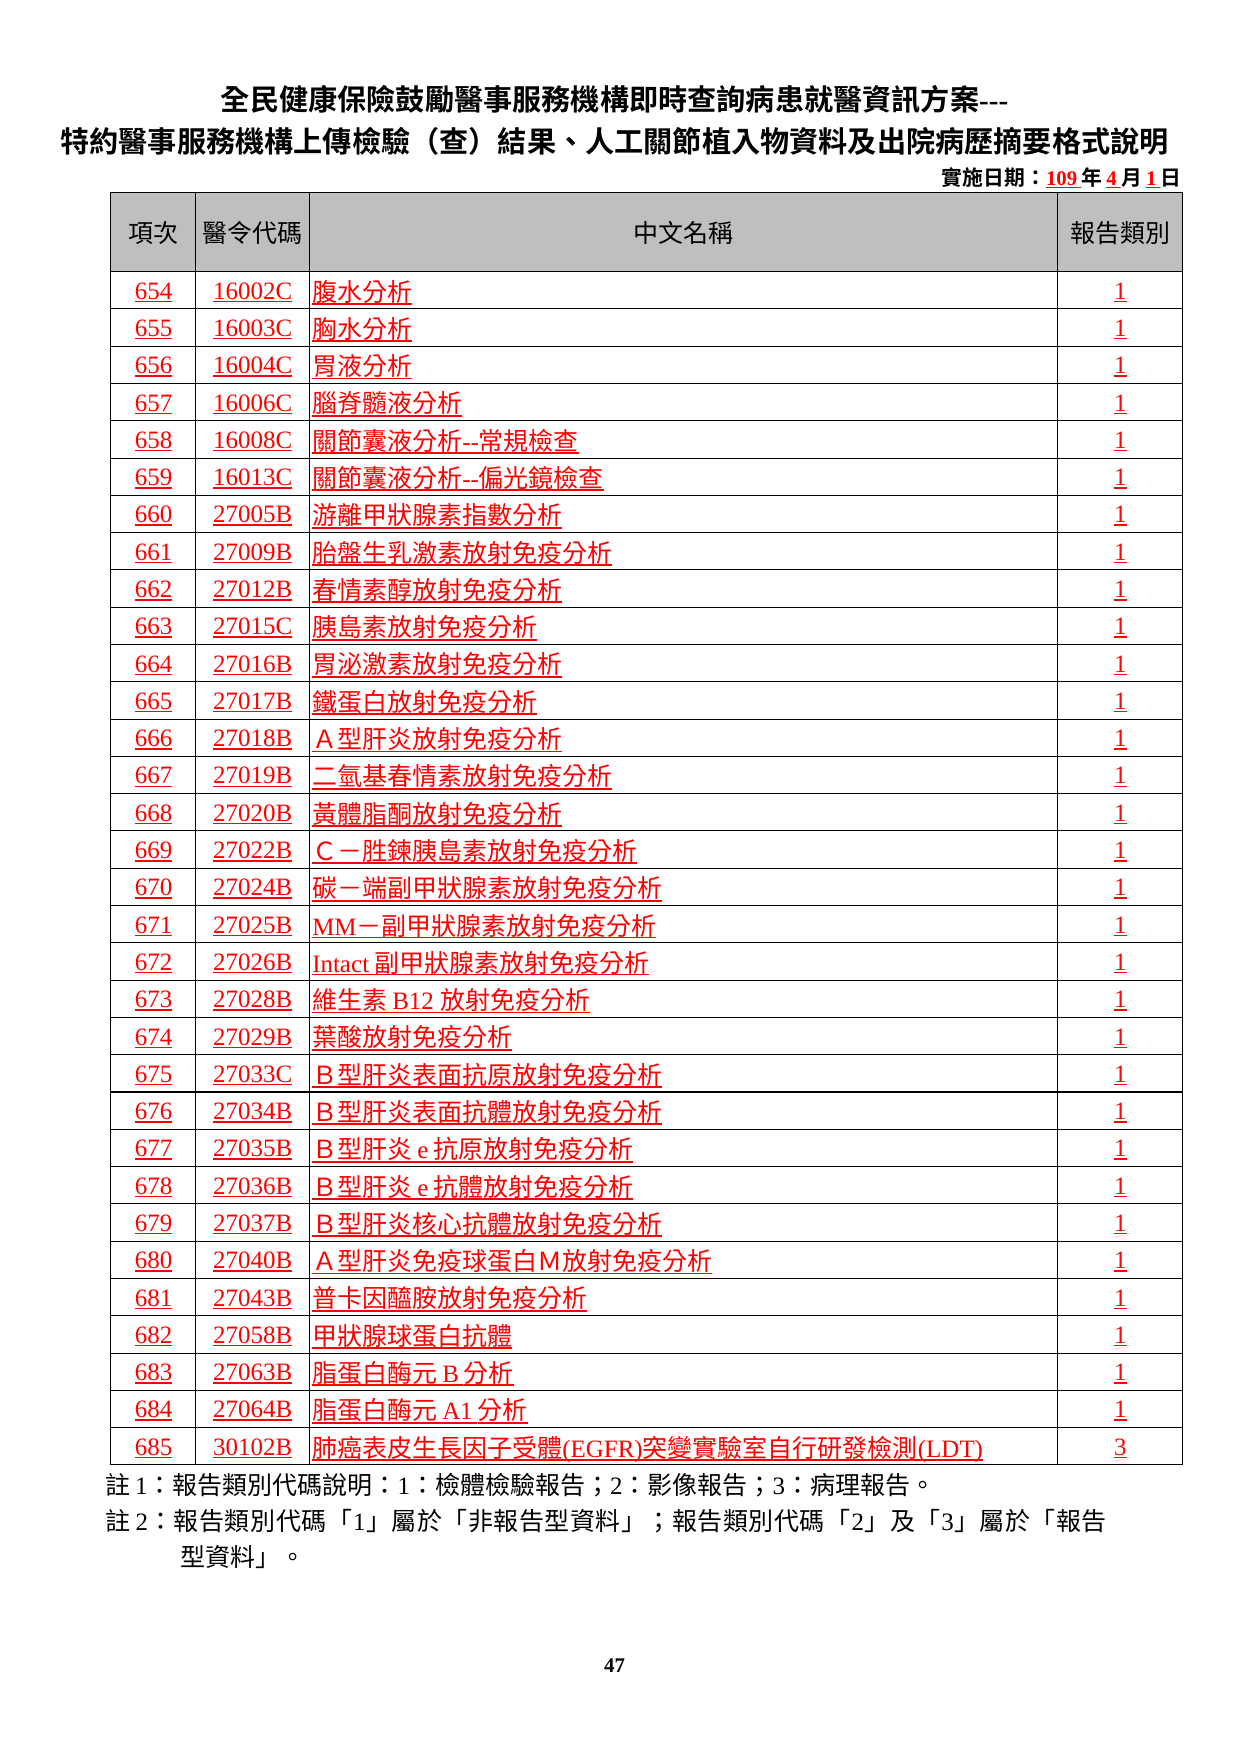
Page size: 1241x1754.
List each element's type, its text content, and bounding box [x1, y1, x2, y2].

table_cell 1 [1058, 794, 1182, 830]
table_cell 碳－端副甲狀腺素放射免疫分析 [310, 869, 1057, 905]
table_cell 脂蛋白酶元B分析 [310, 1354, 1057, 1390]
table_cell 27015C [196, 608, 309, 644]
table_cell 16013C [196, 459, 309, 495]
table_cell 1 [1058, 1055, 1182, 1091]
table_cell 27064B [196, 1391, 309, 1427]
table_cell 664 [111, 645, 195, 681]
table_cell 1 [1058, 831, 1182, 868]
table_cell 1 [1058, 459, 1182, 495]
table_cell 1 [1058, 1018, 1182, 1054]
table_cell Ａ型肝炎免疫球蛋白Ｍ放射免疫分析 [310, 1242, 1057, 1278]
table_cell 1 [1058, 272, 1182, 308]
table_cell 27037B [196, 1204, 309, 1241]
table_cell 1 [1058, 608, 1182, 644]
table_cell 1 [1058, 720, 1182, 756]
table_cell 1 [1058, 1167, 1182, 1203]
table_cell 676 [111, 1093, 195, 1129]
table_cell 27024B [196, 869, 309, 905]
table_cell 脂蛋白酶元A1分析 [310, 1391, 1057, 1427]
table_cell 27005B [196, 496, 309, 532]
table_cell 684 [111, 1391, 195, 1427]
table_cell 681 [111, 1279, 195, 1315]
table_cell 1 [1058, 981, 1182, 1017]
table_cell 663 [111, 608, 195, 644]
table_cell Ｂ型肝炎核心抗體放射免疫分析 [310, 1204, 1057, 1241]
table_cell 27036B [196, 1167, 309, 1203]
table_cell 1 [1058, 1316, 1182, 1352]
table_cell 16006C [196, 384, 309, 420]
table_cell 關節囊液分析--偏光鏡檢查 [310, 459, 1057, 495]
table_cell 1 [1058, 1391, 1182, 1427]
table_cell 27009B [196, 533, 309, 569]
table_cell 葉酸放射免疫分析 [310, 1018, 1057, 1054]
table_cell 657 [111, 384, 195, 420]
table_cell 27022B [196, 831, 309, 868]
table_cell 27034B [196, 1093, 309, 1129]
table_cell 27019B [196, 757, 309, 793]
table_cell Ｂ型肝炎表面抗體放射免疫分析 [310, 1093, 1057, 1129]
table_cell 670 [111, 869, 195, 905]
table_cell 1 [1058, 570, 1182, 607]
table_cell 春情素醇放射免疫分析 [310, 570, 1057, 607]
table_cell 27012B [196, 570, 309, 607]
table_cell 672 [111, 943, 195, 979]
table_cell 677 [111, 1130, 195, 1166]
table_cell Ａ型肝炎放射免疫分析 [310, 720, 1057, 756]
table_cell 胎盤生乳激素放射免疫分析 [310, 533, 1057, 569]
table_cell 654 [111, 272, 195, 308]
table_cell 666 [111, 720, 195, 756]
table_cell 甲狀腺球蛋白抗體 [310, 1316, 1057, 1352]
text 註2：報告類別代碼「1」屬於「非報告型資料」；報告類別代碼「2」及「3」屬於「報告型資料」。 [105, 1502, 1107, 1574]
table_cell 二氫基春情素放射免疫分析 [310, 757, 1057, 793]
table_cell 660 [111, 496, 195, 532]
table_cell 673 [111, 981, 195, 1017]
table_cell 655 [111, 309, 195, 346]
table_cell 680 [111, 1242, 195, 1278]
table_cell 胸水分析 [310, 309, 1057, 346]
table_cell 685 [111, 1428, 195, 1464]
table_cell 1 [1058, 309, 1182, 346]
table_cell 維生素B12 放射免疫分析 [310, 981, 1057, 1017]
table_cell 27035B [196, 1130, 309, 1166]
table_cell 665 [111, 682, 195, 718]
table_cell 1 [1058, 1242, 1182, 1278]
table_cell 679 [111, 1204, 195, 1241]
table_cell 27018B [196, 720, 309, 756]
table_header 醫令代碼 [196, 193, 309, 271]
table_cell 678 [111, 1167, 195, 1203]
table_cell 27028B [196, 981, 309, 1017]
table_cell 656 [111, 347, 195, 383]
table_cell 3 [1058, 1428, 1182, 1464]
table_cell 1 [1058, 943, 1182, 979]
table_cell 668 [111, 794, 195, 830]
table_header 中文名稱 [310, 193, 1057, 271]
table_cell 683 [111, 1354, 195, 1390]
table_cell 黃體脂酮放射免疫分析 [310, 794, 1057, 830]
table_cell 1 [1058, 496, 1182, 532]
table_cell Intact副甲狀腺素放射免疫分析 [310, 943, 1057, 979]
table_cell 1 [1058, 682, 1182, 718]
table_cell 27026B [196, 943, 309, 979]
table_cell 667 [111, 757, 195, 793]
table_cell 肺癌表皮生長因子受體(EGFR)突變實驗室自行研發檢測(LDT) [310, 1428, 1057, 1464]
table_cell 胰島素放射免疫分析 [310, 608, 1057, 644]
table_cell 胃泌激素放射免疫分析 [310, 645, 1057, 681]
table_cell 1 [1058, 1279, 1182, 1315]
table_cell 腦脊髓液分析 [310, 384, 1057, 420]
table_cell MM－副甲狀腺素放射免疫分析 [310, 906, 1057, 942]
table_cell Ｃ－胜鍊胰島素放射免疫分析 [310, 831, 1057, 868]
table_cell 659 [111, 459, 195, 495]
table_cell 27020B [196, 794, 309, 830]
table_cell 1 [1058, 533, 1182, 569]
table_cell 1 [1058, 645, 1182, 681]
table_cell Ｂ型肝炎e抗體放射免疫分析 [310, 1167, 1057, 1203]
table_cell 1 [1058, 347, 1182, 383]
table_cell 669 [111, 831, 195, 868]
table_cell 27063B [196, 1354, 309, 1390]
table_cell Ｂ型肝炎表面抗原放射免疫分析 [310, 1055, 1057, 1091]
table_cell Ｂ型肝炎e抗原放射免疫分析 [310, 1130, 1057, 1166]
table_header 項次 [111, 193, 195, 271]
table_cell 675 [111, 1055, 195, 1091]
table_cell 16008C [196, 421, 309, 457]
table_cell 1 [1058, 757, 1182, 793]
table_cell 關節囊液分析--常規檢查 [310, 421, 1057, 457]
table_cell 1 [1058, 869, 1182, 905]
table_cell 鐵蛋白放射免疫分析 [310, 682, 1057, 718]
table_cell 27017B [196, 682, 309, 718]
table_cell 16004C [196, 347, 309, 383]
text 註1：報告類別代碼說明：1：檢體檢驗報告；2：影像報告；3：病理報告。 [105, 1465, 1181, 1502]
table_cell 658 [111, 421, 195, 457]
table_cell 腹水分析 [310, 272, 1057, 308]
table_cell 27033C [196, 1055, 309, 1091]
table_header 報告類別 [1058, 193, 1182, 271]
table_cell 胃液分析 [310, 347, 1057, 383]
table_cell 16003C [196, 309, 309, 346]
table_cell 671 [111, 906, 195, 942]
table_cell 27029B [196, 1018, 309, 1054]
table_cell 27058B [196, 1316, 309, 1352]
table_cell 1 [1058, 1354, 1182, 1390]
table_cell 1 [1058, 1130, 1182, 1166]
table_cell 游離甲狀腺素指數分析 [310, 496, 1057, 532]
table_cell 1 [1058, 421, 1182, 457]
table_cell 16002C [196, 272, 309, 308]
table_cell 普卡因醯胺放射免疫分析 [310, 1279, 1057, 1315]
table_cell 1 [1058, 1204, 1182, 1241]
table_cell 1 [1058, 384, 1182, 420]
table_cell 30102B [196, 1428, 309, 1464]
table_cell 661 [111, 533, 195, 569]
table_cell 27016B [196, 645, 309, 681]
table_cell 682 [111, 1316, 195, 1352]
table_cell 27043B [196, 1279, 309, 1315]
table_cell 674 [111, 1018, 195, 1054]
table_cell 1 [1058, 906, 1182, 942]
table_cell 27040B [196, 1242, 309, 1278]
table_cell 662 [111, 570, 195, 607]
table_cell 1 [1058, 1093, 1182, 1129]
table_cell 27025B [196, 906, 309, 942]
